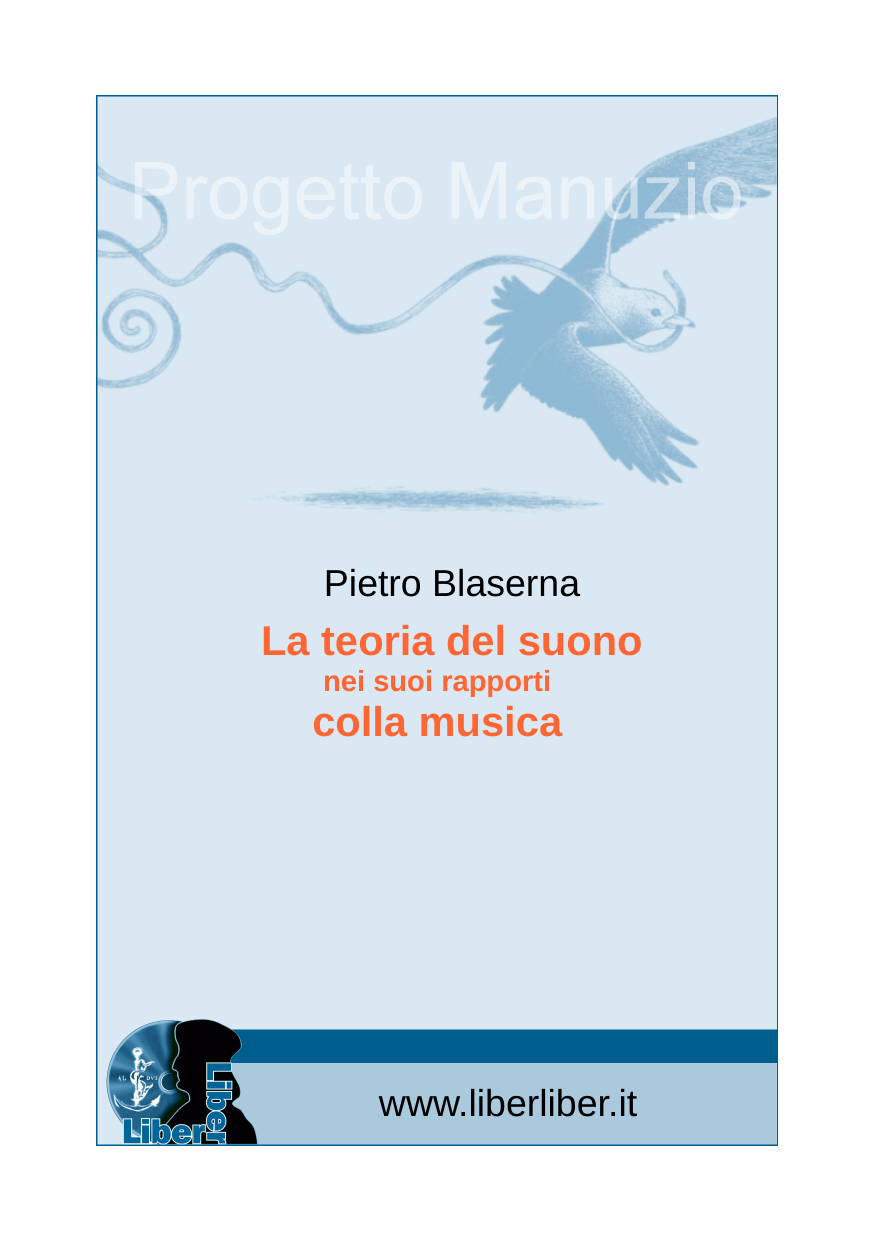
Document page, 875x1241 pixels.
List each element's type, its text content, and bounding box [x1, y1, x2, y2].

picture [779, 220, 837, 1021]
picture [36, 220, 95, 1021]
picture [98, 220, 776, 1021]
text La teoria del suono nei suoi rapporti colla musica [106, 616, 768, 745]
text www.liberliber.it [331, 1081, 685, 1124]
text Pietro Blaserna [106, 561, 768, 604]
